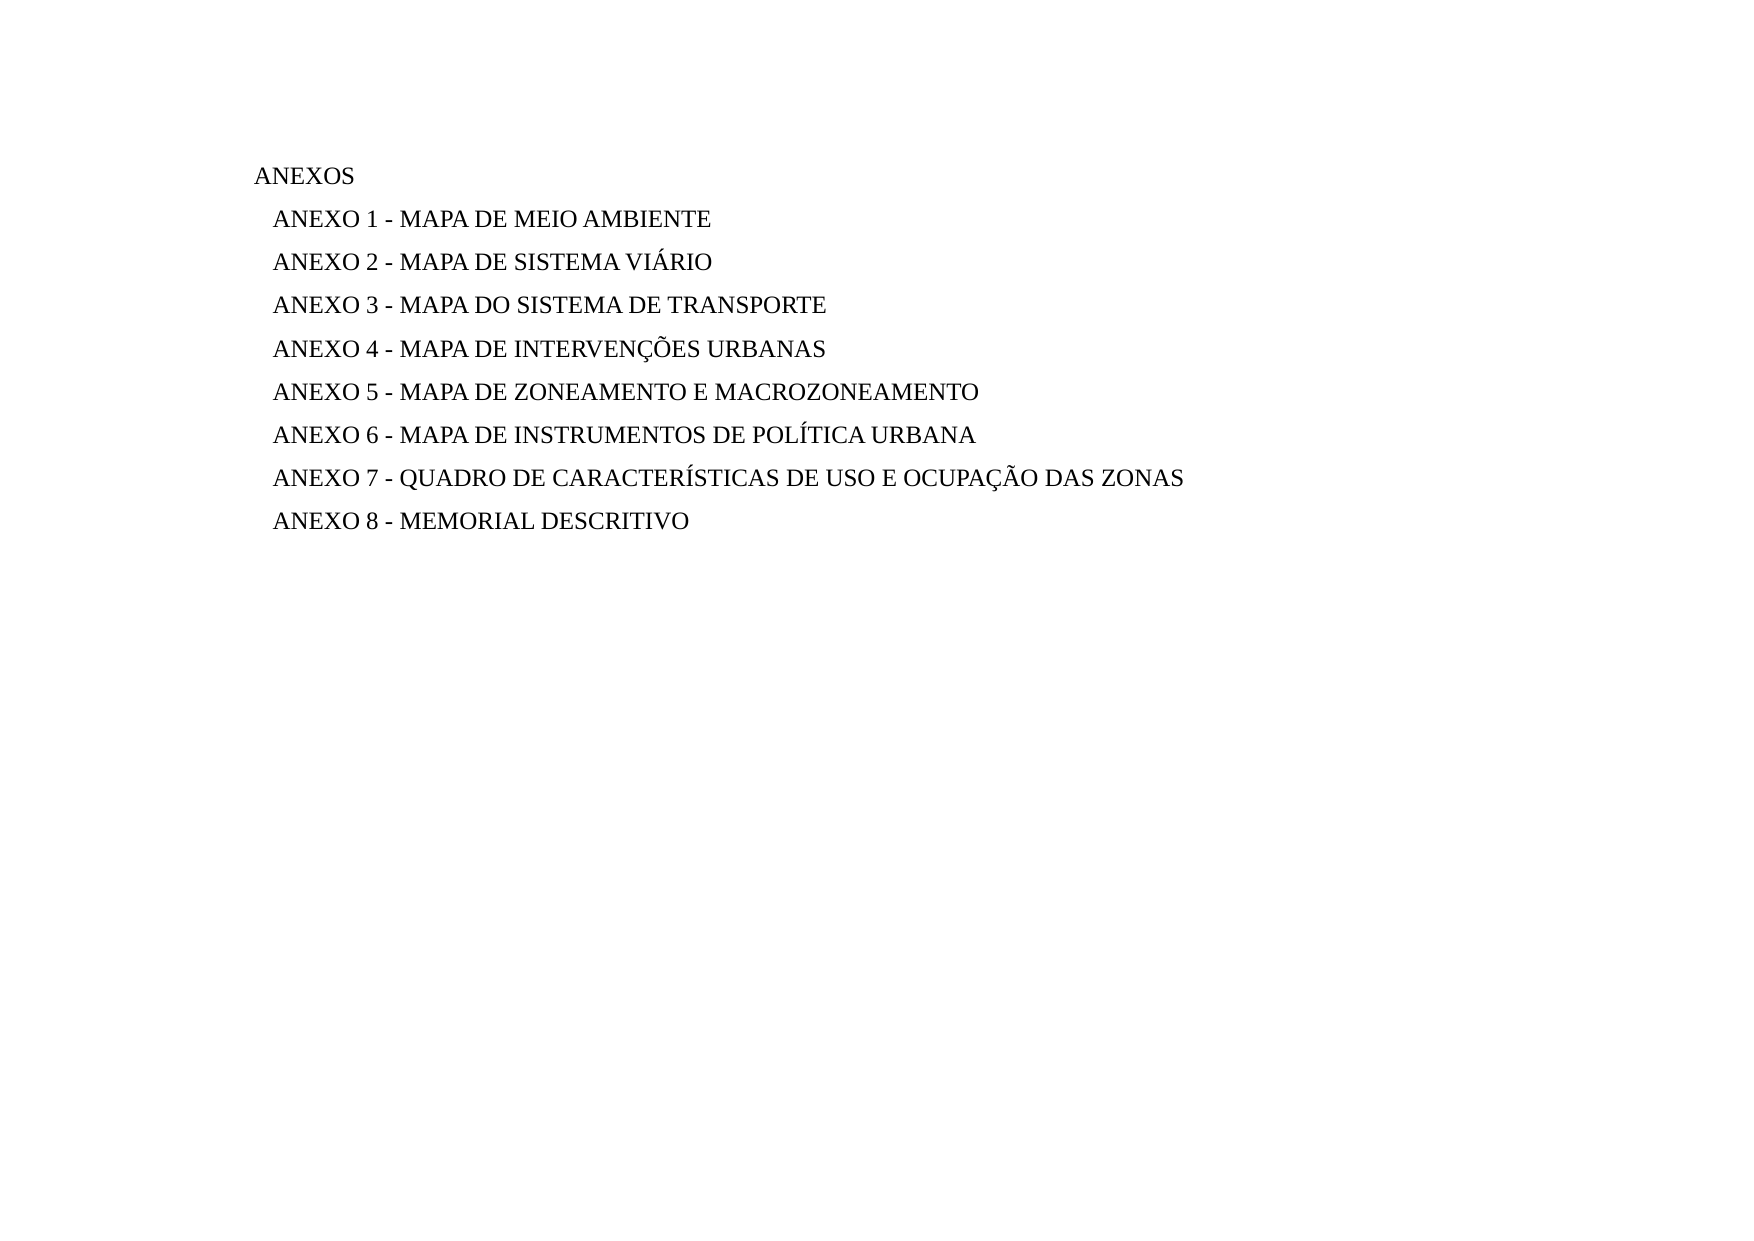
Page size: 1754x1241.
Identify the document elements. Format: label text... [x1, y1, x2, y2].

text ANEXO 5 - MAPA DE ZONEAMENTO E MACROZONEAMENTO [118, 377, 1636, 406]
text ANEXO 2 - MAPA DE SISTEMA VIÁRIO [118, 247, 1636, 276]
text ANEXO 7 - QUADRO DE CARACTERÍSTICAS DE USO E OCUPAÇÃO DAS ZONAS [118, 463, 1636, 492]
text ANEXO 6 - MAPA DE INSTRUMENTOS DE POLÍTICA URBANA [118, 420, 1636, 449]
text ANEXO 4 - MAPA DE INTERVENÇÕES URBANAS [118, 334, 1636, 362]
text ANEXO 8 - MEMORIAL DESCRITIVO [118, 506, 1636, 535]
text ANEXOS [118, 161, 1636, 190]
text ANEXO 3 - MAPA DO SISTEMA DE TRANSPORTE [118, 291, 1636, 319]
text ANEXO 1 - MAPA DE MEIO AMBIENTE [118, 204, 1636, 233]
